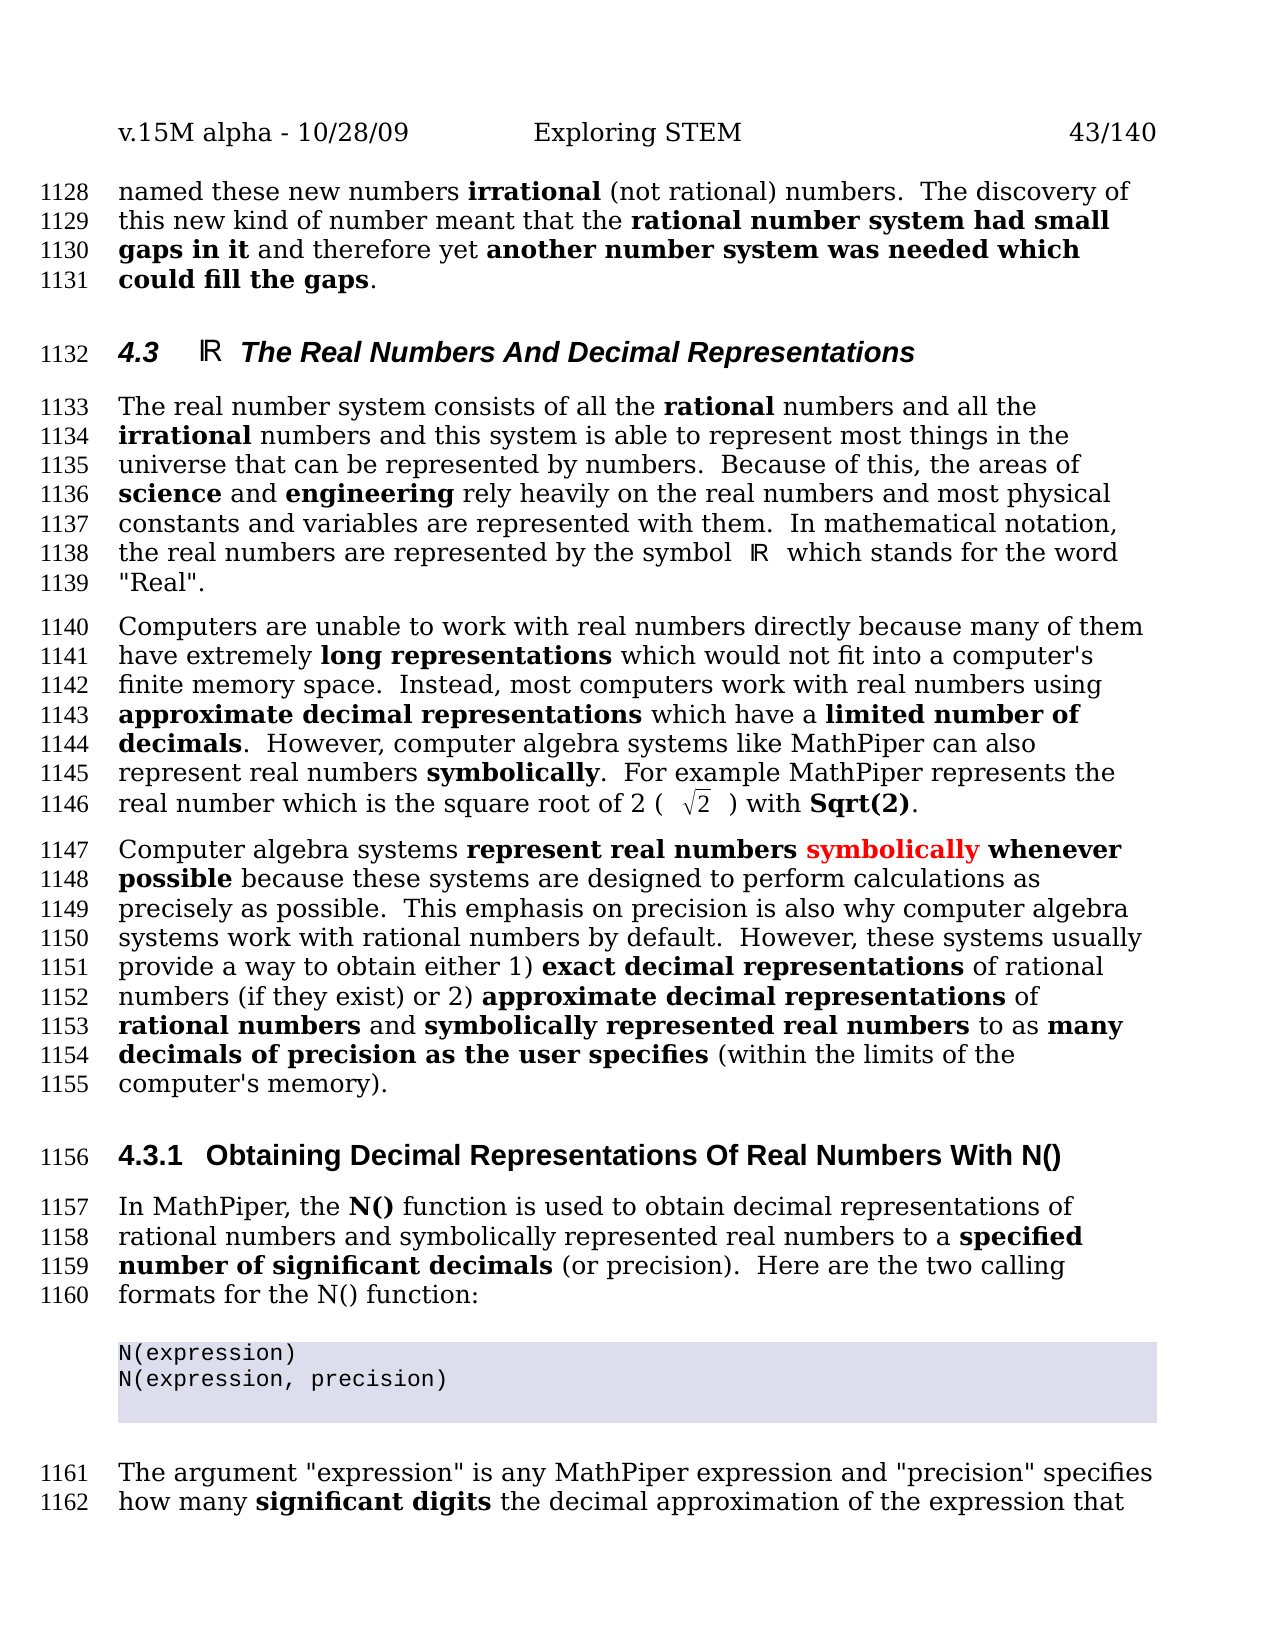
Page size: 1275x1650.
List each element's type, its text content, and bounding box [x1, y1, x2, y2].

subtitle Obtaining Decimal Representations Of Real Numbers With N() [118, 1138, 1157, 1171]
text Computer algebra systems represent real numbers symbolically whenever possible because these systems are designed to perform calculations as precisely as possible. This emphasis on precision is also why computer algebra systems work with rational numbers by default. However, these systems usually provide a way to obtain either 1) exact decimal representations of rational numbers (if they exist) or 2) approximate decimal representations of rational numbers and symbolically represented real numbers to as many decimals of precision as the user specifies (within the limits of the computer's memory). [118, 835, 1157, 1099]
text named these new numbers irrational (not rational) numbers. The discovery of this new kind of number meant that the rational number system had small gaps in it and therefore yet another number system was needed which could fill the gaps. [118, 177, 1157, 294]
subtitle The Real Numbers And Decimal Representations [118, 333, 1157, 371]
text Computers are unable to work with real numbers directly because many of them have extremely long representations which would not fit into a computer's finite memory space. Instead, most computers work with real numbers using approximate decimal representations which have a limited number of decimals. However, computer algebra systems like MathPiper can also represent real numbers symbolically. For example MathPiper represents the real number which is the square root of 2 () with Sqrt(2). [118, 612, 1157, 820]
table_header N(expression) N(expression, precision) [118, 1342, 1157, 1423]
text The argument "expression" is any MathPiper expression and "precision" specifies how many significant digits the decimal approximation of the expression that [118, 1458, 1157, 1516]
text In MathPiper, the N() function is used to obtain decimal representations of rational numbers and symbolically represented real numbers to a specified number of significant decimals (or precision). Here are the two calling formats for the N() function: [118, 1192, 1157, 1310]
text The real number system consists of all the rational numbers and all the irrational numbers and this system is able to represent most things in the universe that can be represented by numbers. Because of this, the areas of science and engineering rely heavily on the real numbers and most physical constants and variables are represented with them. In mathematical notation, the real numbers are represented by the symbolwhich stands for the word "Real". [118, 391, 1157, 597]
